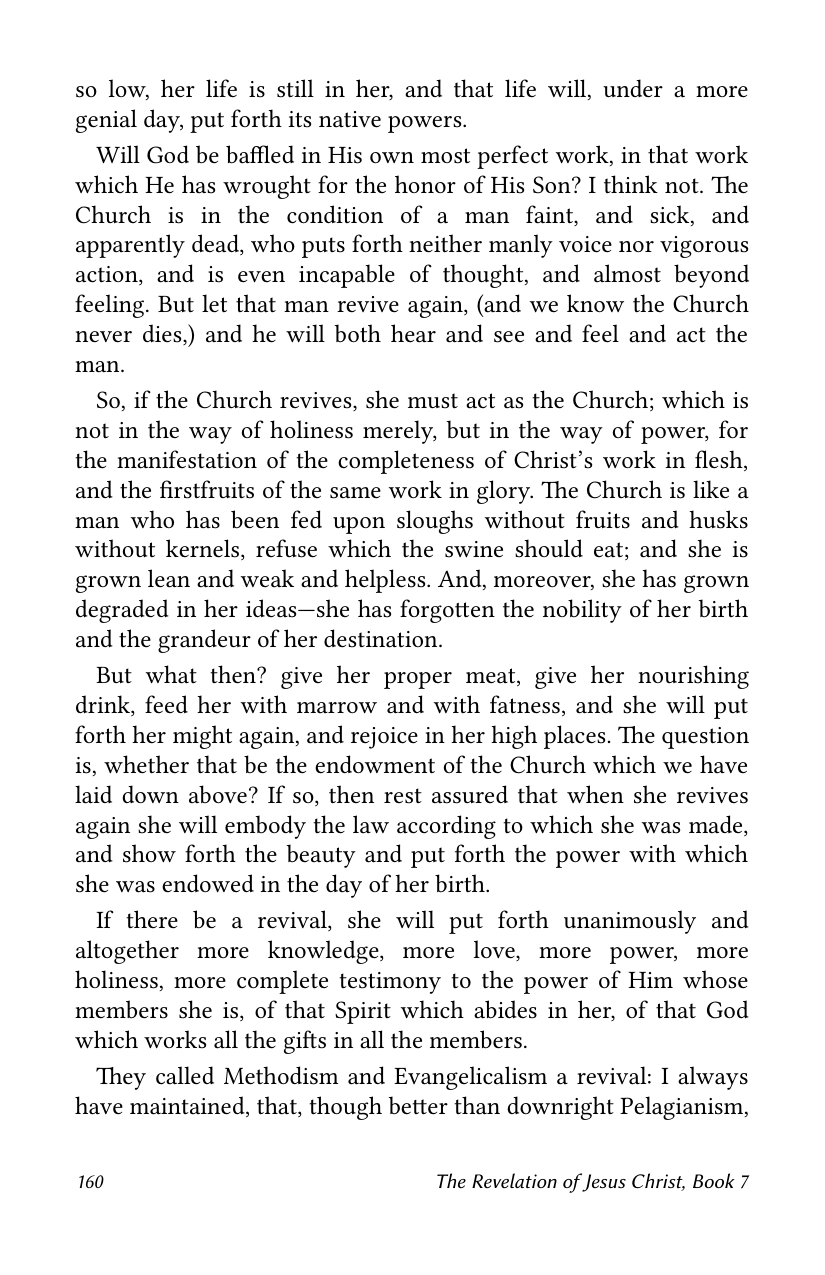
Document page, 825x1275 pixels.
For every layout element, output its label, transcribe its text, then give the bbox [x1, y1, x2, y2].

text They called Methodism and Evangelicalism a revival: I always have maintained, that, though better than downright Pelagianism, [75, 1062, 750, 1120]
text But what then? give her proper meat, give her nourishing drink, feed her with marrow and with fatness, and she will put forth her might again, and rejoice in her high places. The question is, whether that be the endowment of the Church which we have laid down above? If so, then rest assured that when she revives again she will embody the law according to which she was made, and show forth the beauty and put forth the power with which she was endowed in the day of her birth. [75, 661, 750, 899]
text so low, her life is still in her, and that life will, under a more genial day, put forth its native powers. [75, 75, 750, 133]
text So, if the Church revives, she must act as the Church; which is not in the way of holiness merely, but in the way of power, for the manifestation of the completeness of Christ’s work in flesh, and the firstfruits of the same work in glory. The Church is like a man who has been fed upon sloughs without fruits and husks without kernels, refuse which the swine should eat; and she is grown lean and weak and helpless. And, moreover, she has grown degraded in her ideas—she has forgotten the nobility of her birth and the grandeur of her destination. [75, 386, 750, 654]
text If there be a revival, she will put forth unanimously and altogether more knowledge, more love, more power, more holiness, more complete testimony to the power of Him whose members she is, of that Spirit which abides in her, of that God which works all the gifts in all the members. [75, 906, 750, 1054]
text Will God be baffled in His own most perfect work, in that work which He has wrought for the honor of His Son? I think not. The Church is in the condition of a man faint, and sick, and apparently dead, who puts forth neither manly voice nor vigorous action, and is even incapable of thought, and almost beyond feeling. But let that man revive again, (and we know the Church never dies,) and he will both hear and see and feel and act the man. [75, 141, 750, 379]
